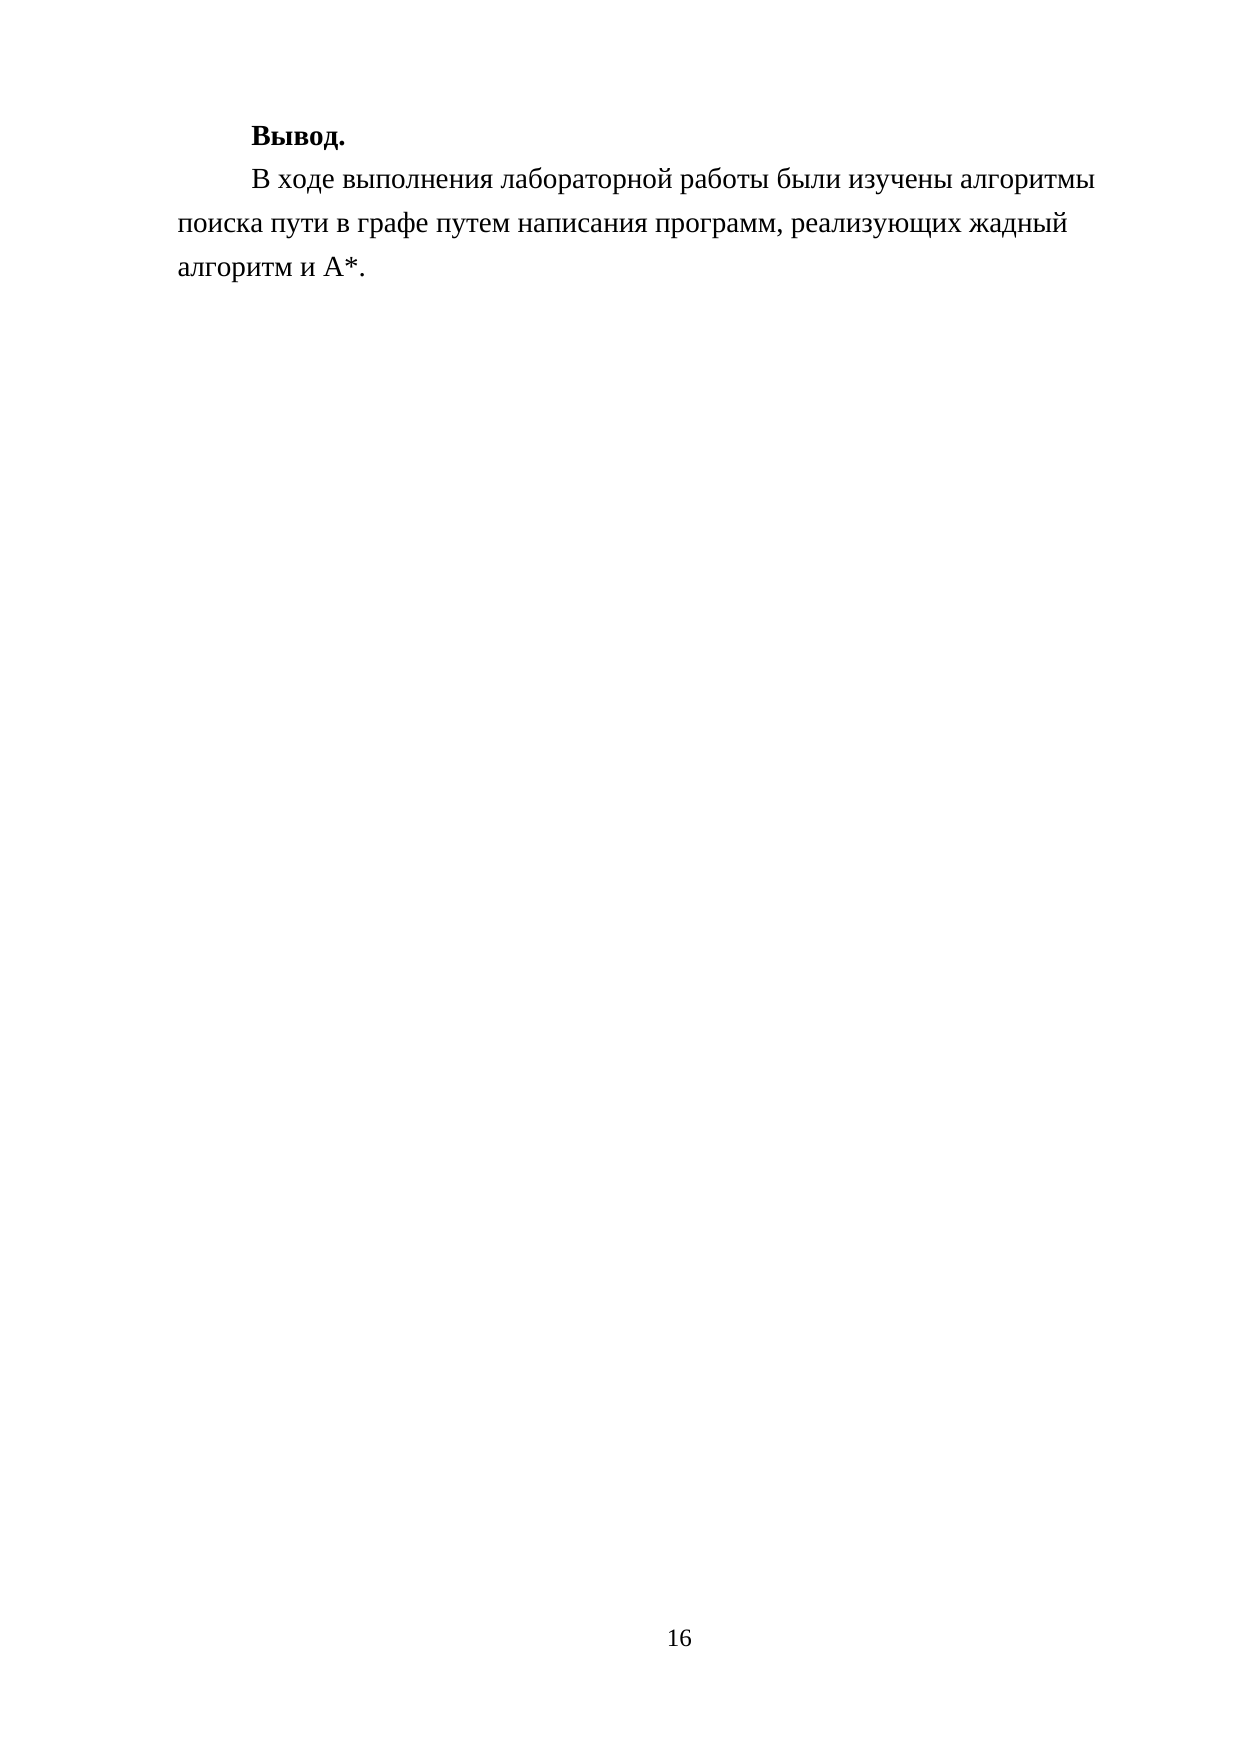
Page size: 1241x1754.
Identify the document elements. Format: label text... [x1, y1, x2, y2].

text Вывод. [177, 118, 1181, 152]
text В ходе выполнения лабораторной работы были изучены алгоритмы поиска пути в графе путем написания программ, реализующих жадный алгоритм и A*. [177, 162, 1181, 282]
